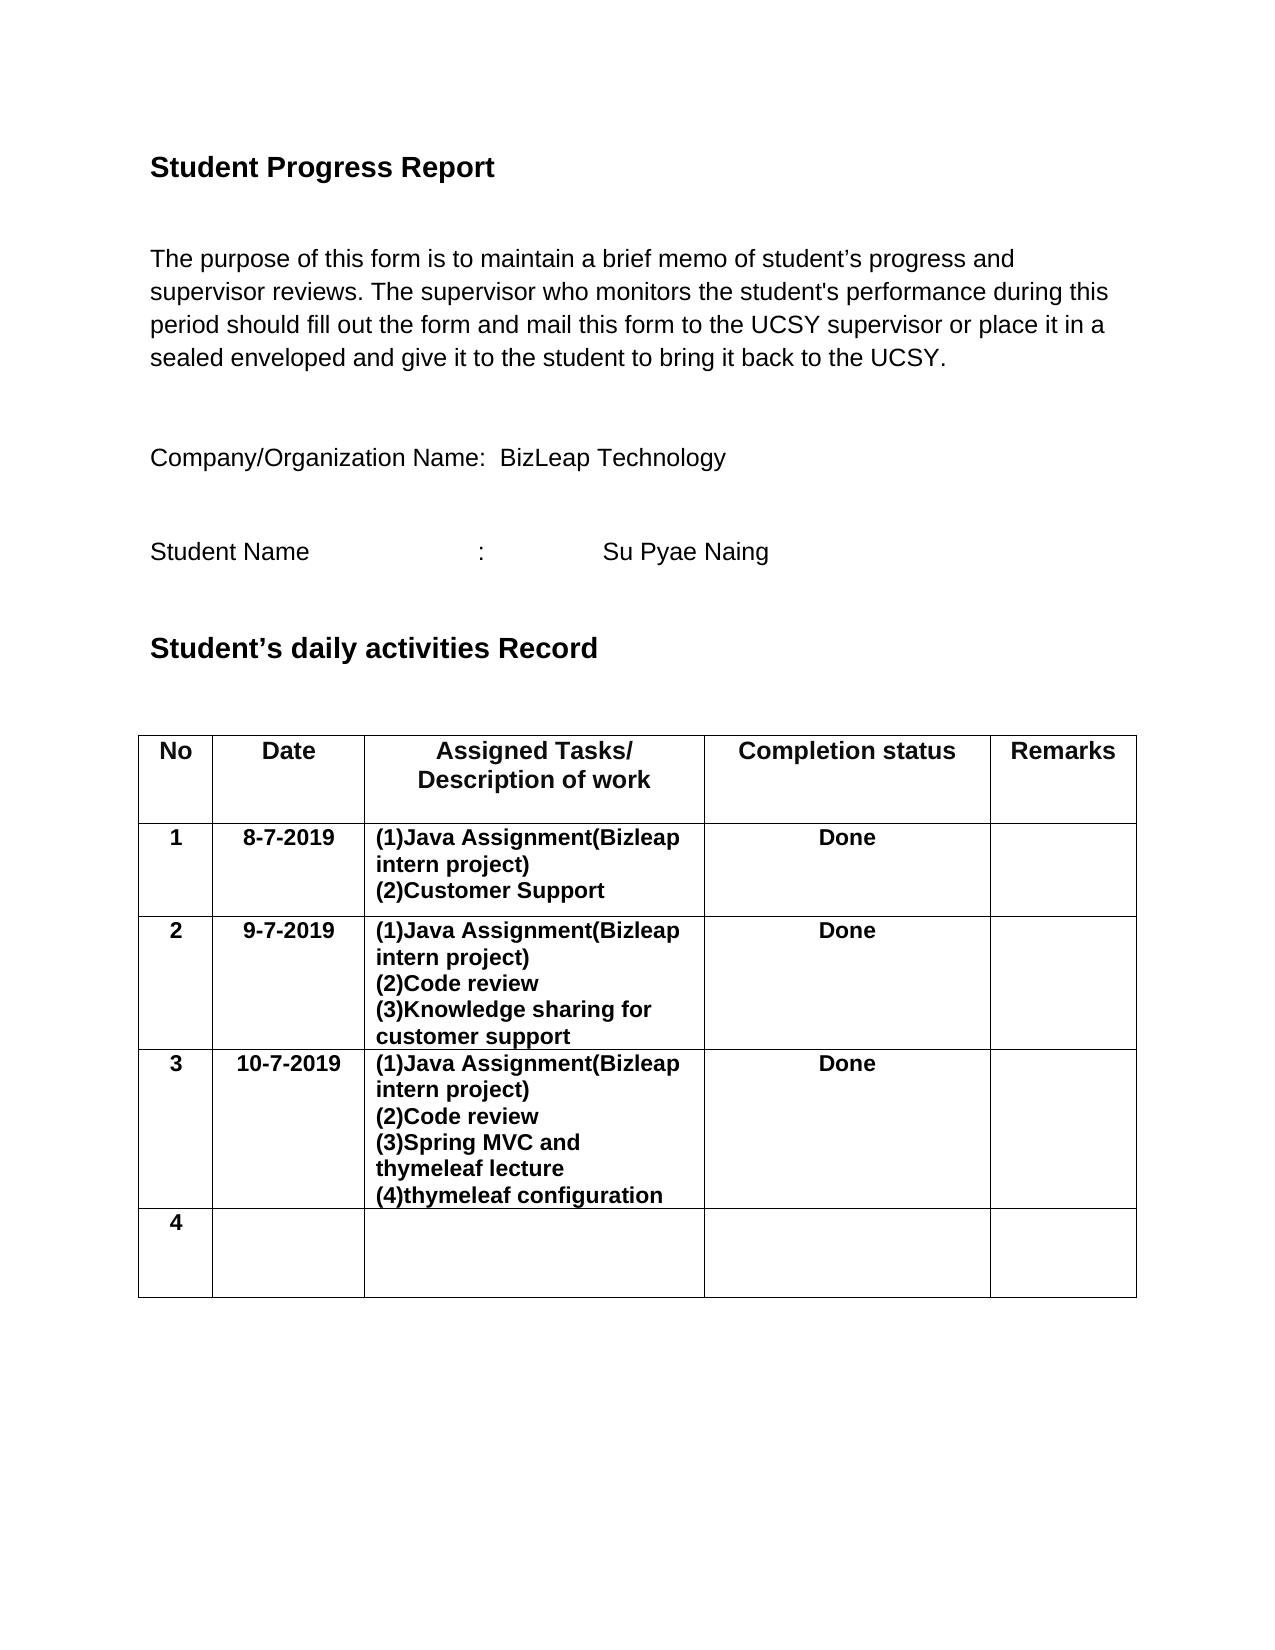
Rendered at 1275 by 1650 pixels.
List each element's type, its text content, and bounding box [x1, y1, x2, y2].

table_cell 4 [139, 1209, 212, 1297]
table_cell [365, 1209, 704, 1297]
table_header Date [213, 736, 364, 823]
table_cell [705, 1209, 990, 1297]
table_header Remarks [991, 736, 1136, 823]
table_cell 3 [139, 1050, 212, 1208]
table_cell 2 [139, 917, 212, 1049]
table_cell [991, 1209, 1136, 1297]
table_cell 10-7-2019 [213, 1050, 364, 1208]
table_cell Done [705, 824, 990, 916]
table_cell Done [705, 1050, 990, 1208]
text Student Progress Report [150, 150, 1125, 183]
table_cell (1)Java Assignment(Bizleap intern project) (2)Customer Support [365, 824, 704, 916]
text Student Name : Su Pyae Naing [150, 537, 1125, 566]
table_cell [213, 1209, 364, 1297]
table_cell (1)Java Assignment(Bizleap intern project) (2)Code review (3)Spring MVC and thymeleaf lecture (4)thymeleaf configuration [365, 1050, 704, 1208]
table_cell 8-7-2019 [213, 824, 364, 916]
table_header No [139, 736, 212, 823]
table_cell (1)Java Assignment(Bizleap intern project) (2)Code review (3)Knowledge sharing for customer support [365, 917, 704, 1049]
table_cell [991, 917, 1136, 1049]
text Student’s daily activities Record [150, 631, 1125, 664]
table_cell [991, 824, 1136, 916]
table_cell Done [705, 917, 990, 1049]
text Company/Organization Name: BizLeap Technology [150, 443, 1125, 471]
table_cell [991, 1050, 1136, 1208]
table_cell 9-7-2019 [213, 917, 364, 1049]
table_cell 1 [139, 824, 212, 916]
text The purpose of this form is to maintain a brief memo of student’s progress and supervisor reviews. The supervisor who monitors the student's performance during this period should fill out the form and mail this form to the UCSY supervisor or place it in a sealed enveloped and give it to the student to bring it back to the UCSY. [150, 244, 1125, 372]
table_header Completion status [705, 736, 990, 823]
table_header Assigned Tasks/ Description of work [365, 736, 704, 823]
